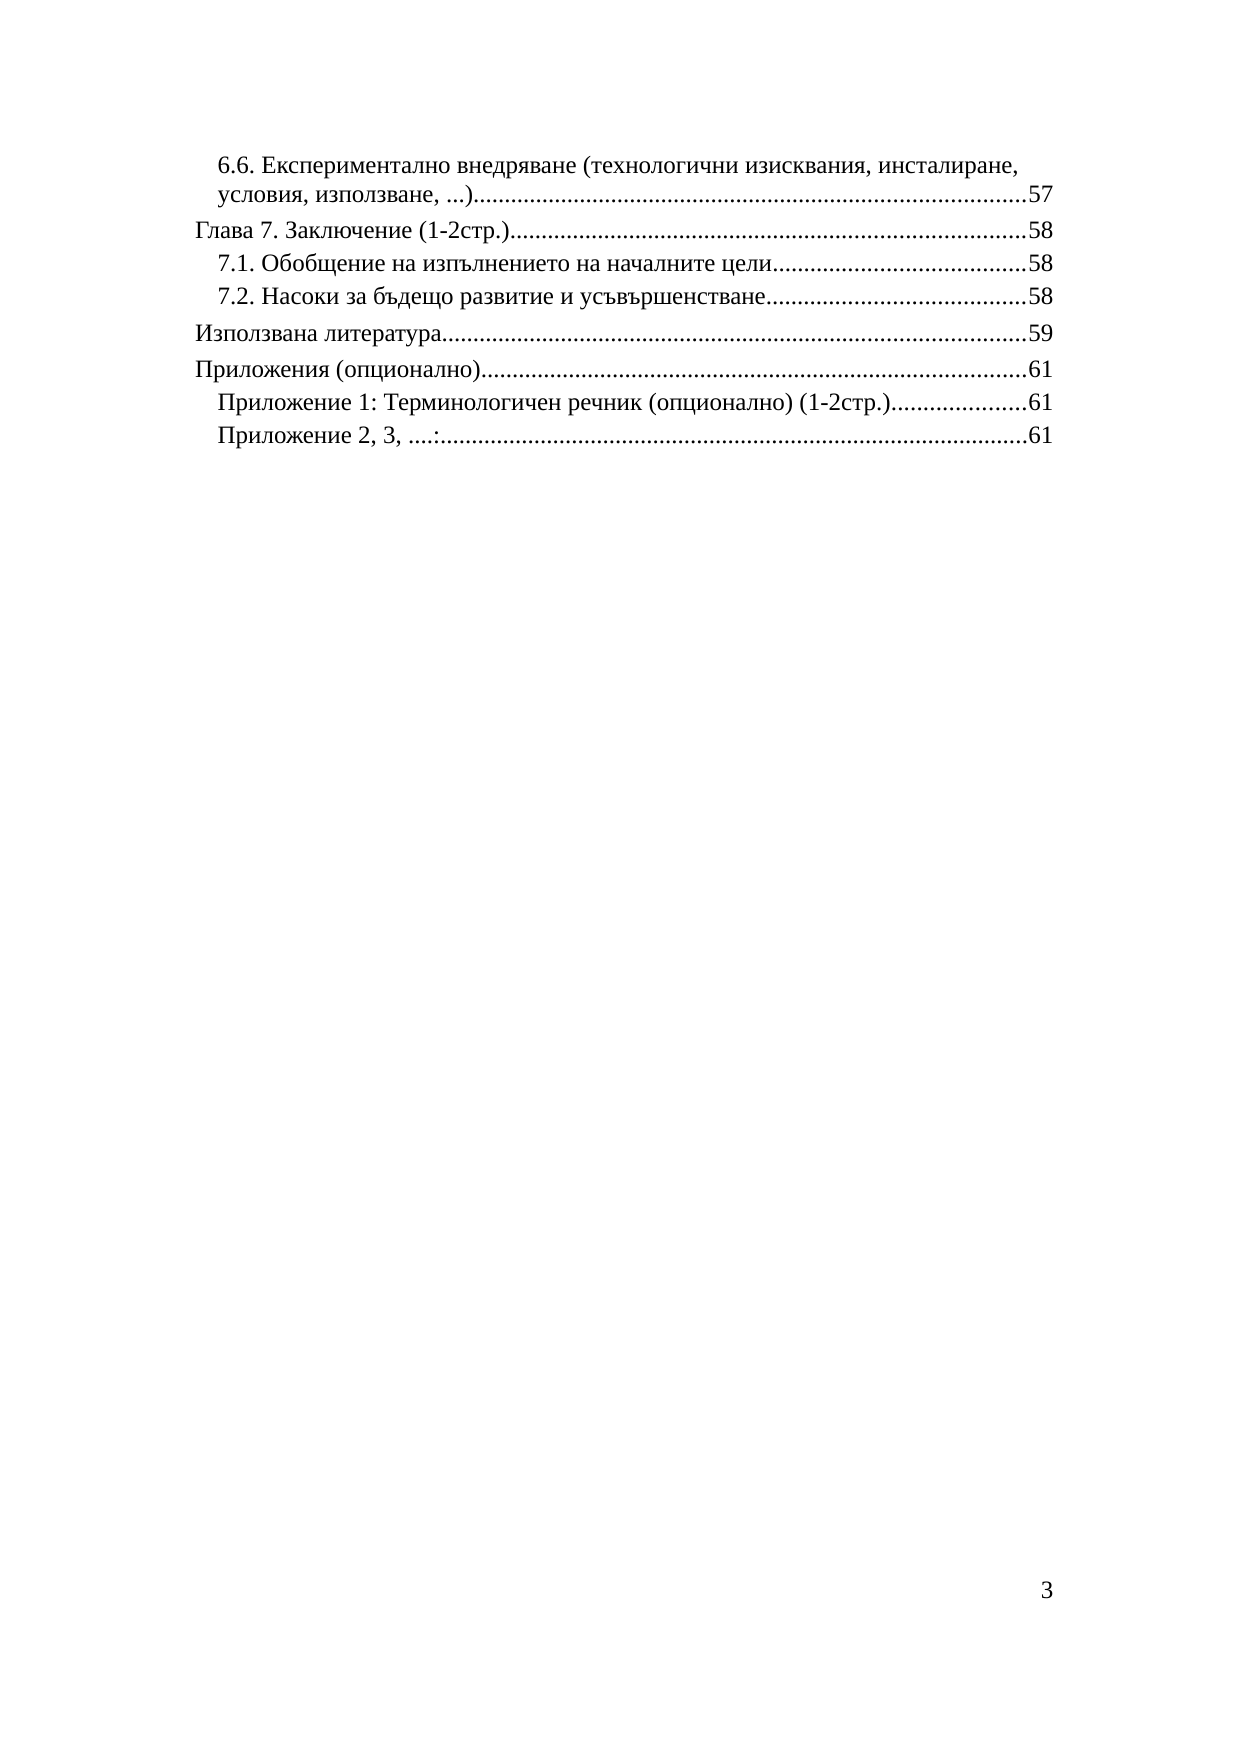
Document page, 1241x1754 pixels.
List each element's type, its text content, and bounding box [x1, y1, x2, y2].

text 6.6. Експериментално внедряване (технологични изисквания, инсталиране, условия, използване, ...) 57 [217, 150, 1053, 207]
text Използвана литература 59 [195, 318, 1053, 346]
text Приложение 2, 3, ....: 61 [217, 420, 1053, 449]
text Приложения (опционално) 61 [195, 354, 1053, 383]
text 7.2. Насоки за бъдещо развитие и усъвършенстване 58 [217, 281, 1053, 310]
text Глава 7. Заключение (1-2стр.) 58 [195, 215, 1053, 244]
text Приложение 1: Терминологичен речник (опционално) (1-2стр.) 61 [217, 387, 1053, 416]
text 7.1. Обобщение на изпълнението на началните цели 58 [217, 248, 1053, 277]
